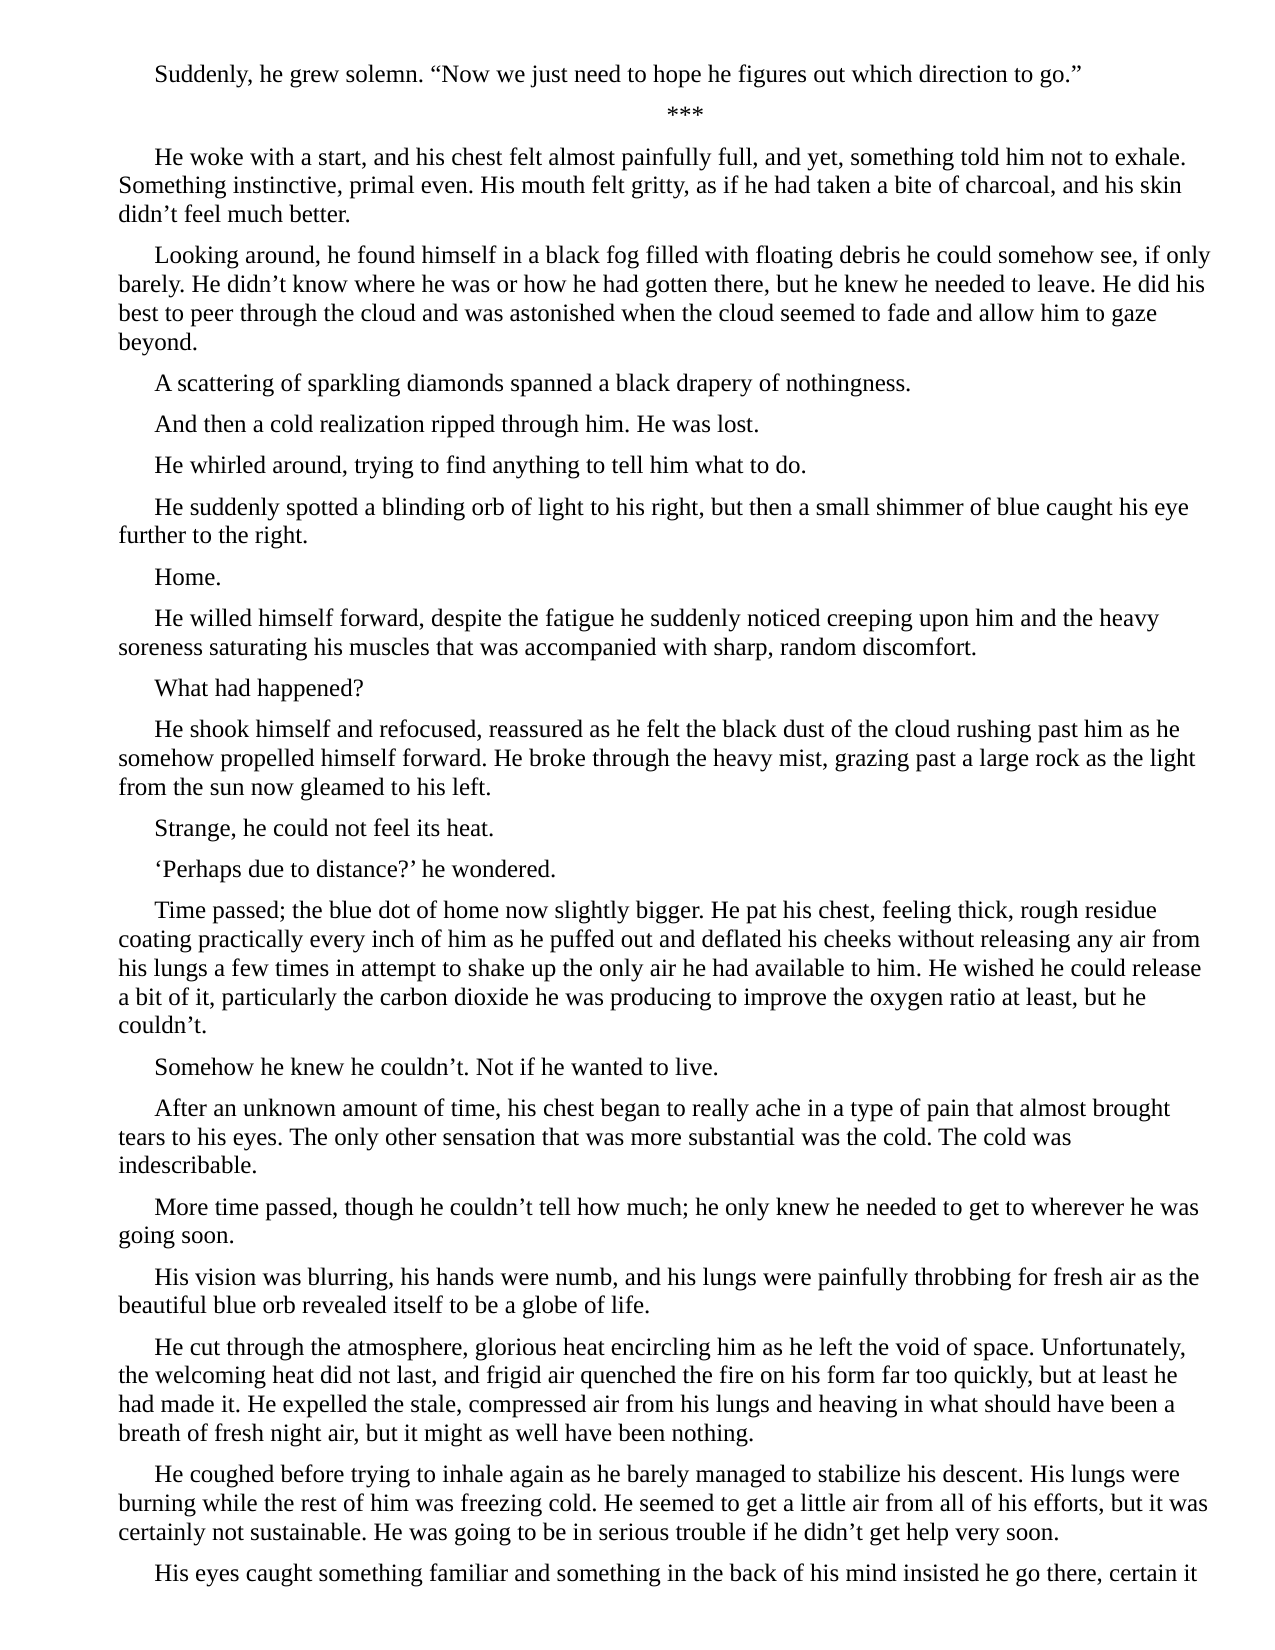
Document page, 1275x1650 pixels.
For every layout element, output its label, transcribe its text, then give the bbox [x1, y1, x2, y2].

text He suddenly spotted a blinding orb of light to his right, but then a small shimmer of blue caught his eye further to the right. [118, 492, 1216, 549]
text Looking around, he found himself in a black fog filled with floating debris he could somehow see, if only barely. He didn’t know where he was or how he had gotten there, but he knew he needed to leave. He did his best to peer through the cloud and was astonished when the cloud seemed to fade and allow him to gaze beyond. [118, 240, 1216, 355]
text And then a cold realization ripped through him. He was lost. [118, 409, 1216, 438]
text Suddenly, he grew solemn. “Now we just need to hope he figures out which direction to go.” [118, 59, 1216, 88]
text Time passed; the blue dot of home now slightly bigger. He pat his chest, feeling thick, rough residue coating practically every inch of him as he puffed out and deflated his cheeks without releasing any air from his lungs a few times in attempt to shake up the only air he had available to him. He wished he could release a bit of it, particularly the carbon dioxide he was producing to improve the oxygen ratio at least, but he couldn’t. [118, 895, 1216, 1039]
text More time passed, though he couldn’t tell how much; he only knew he needed to get to wherever he was going soon. [118, 1192, 1216, 1249]
text Somehow he knew he couldn’t. Not if he wanted to live. [118, 1052, 1216, 1080]
text He woke with a start, and his chest felt almost painfully full, and yet, something told him not to exhale. Something instinctive, primal even. His mouth felt gritty, as if he had taken a bite of charcoal, and his skin didn’t feel much better. [118, 142, 1216, 228]
text He cut through the atmosphere, glorious heat encircling him as he left the void of space. Unfortunately, the welcoming heat did not last, and frigid air quenched the fire on his form far too quickly, but at least he had made it. He expelled the stale, compressed air from his lungs and heaving in what should have been a breath of fresh night air, but it might as well have been nothing. [118, 1332, 1216, 1447]
text His eyes caught something familiar and something in the back of his mind insisted he go there, certain it [118, 1558, 1216, 1587]
text A scattering of sparkling diamonds spanned a black drapery of nothingness. [118, 368, 1216, 397]
text *** [118, 100, 1216, 129]
text He willed himself forward, despite the fatigue he suddenly noticed creeping upon him and the heavy soreness saturating his muscles that was accompanied with sharp, random discomfort. [118, 603, 1216, 660]
text After an unknown amount of time, his chest began to really ache in a type of pain that almost brought tears to his eyes. The only other sensation that was more substantial was the cold. The cold was indescribable. [118, 1093, 1216, 1179]
text He coughed before trying to inhale again as he barely managed to stabilize his descent. His lungs were burning while the rest of him was freezing cold. He seemed to get a little air from all of his efforts, but it was certainly not sustainable. He was going to be in serious trouble if he didn’t get help very soon. [118, 1459, 1216, 1545]
text ‘Perhaps due to distance?’ he wondered. [118, 854, 1216, 883]
text Strange, he could not feel its heat. [118, 813, 1216, 842]
text He whirled around, trying to find anything to tell him what to do. [118, 450, 1216, 479]
text Home. [118, 562, 1216, 590]
text His vision was blurring, his hands were numb, and his lungs were painfully throbbing for fresh air as the beautiful blue orb revealed itself to be a globe of life. [118, 1262, 1216, 1319]
text He shook himself and refocused, reassured as he felt the black dust of the cloud rushing past him as he somehow propelled himself forward. He broke through the heavy mist, grazing past a large rock as the light from the sun now gleamed to his left. [118, 714, 1216, 800]
text What had happened? [118, 673, 1216, 702]
